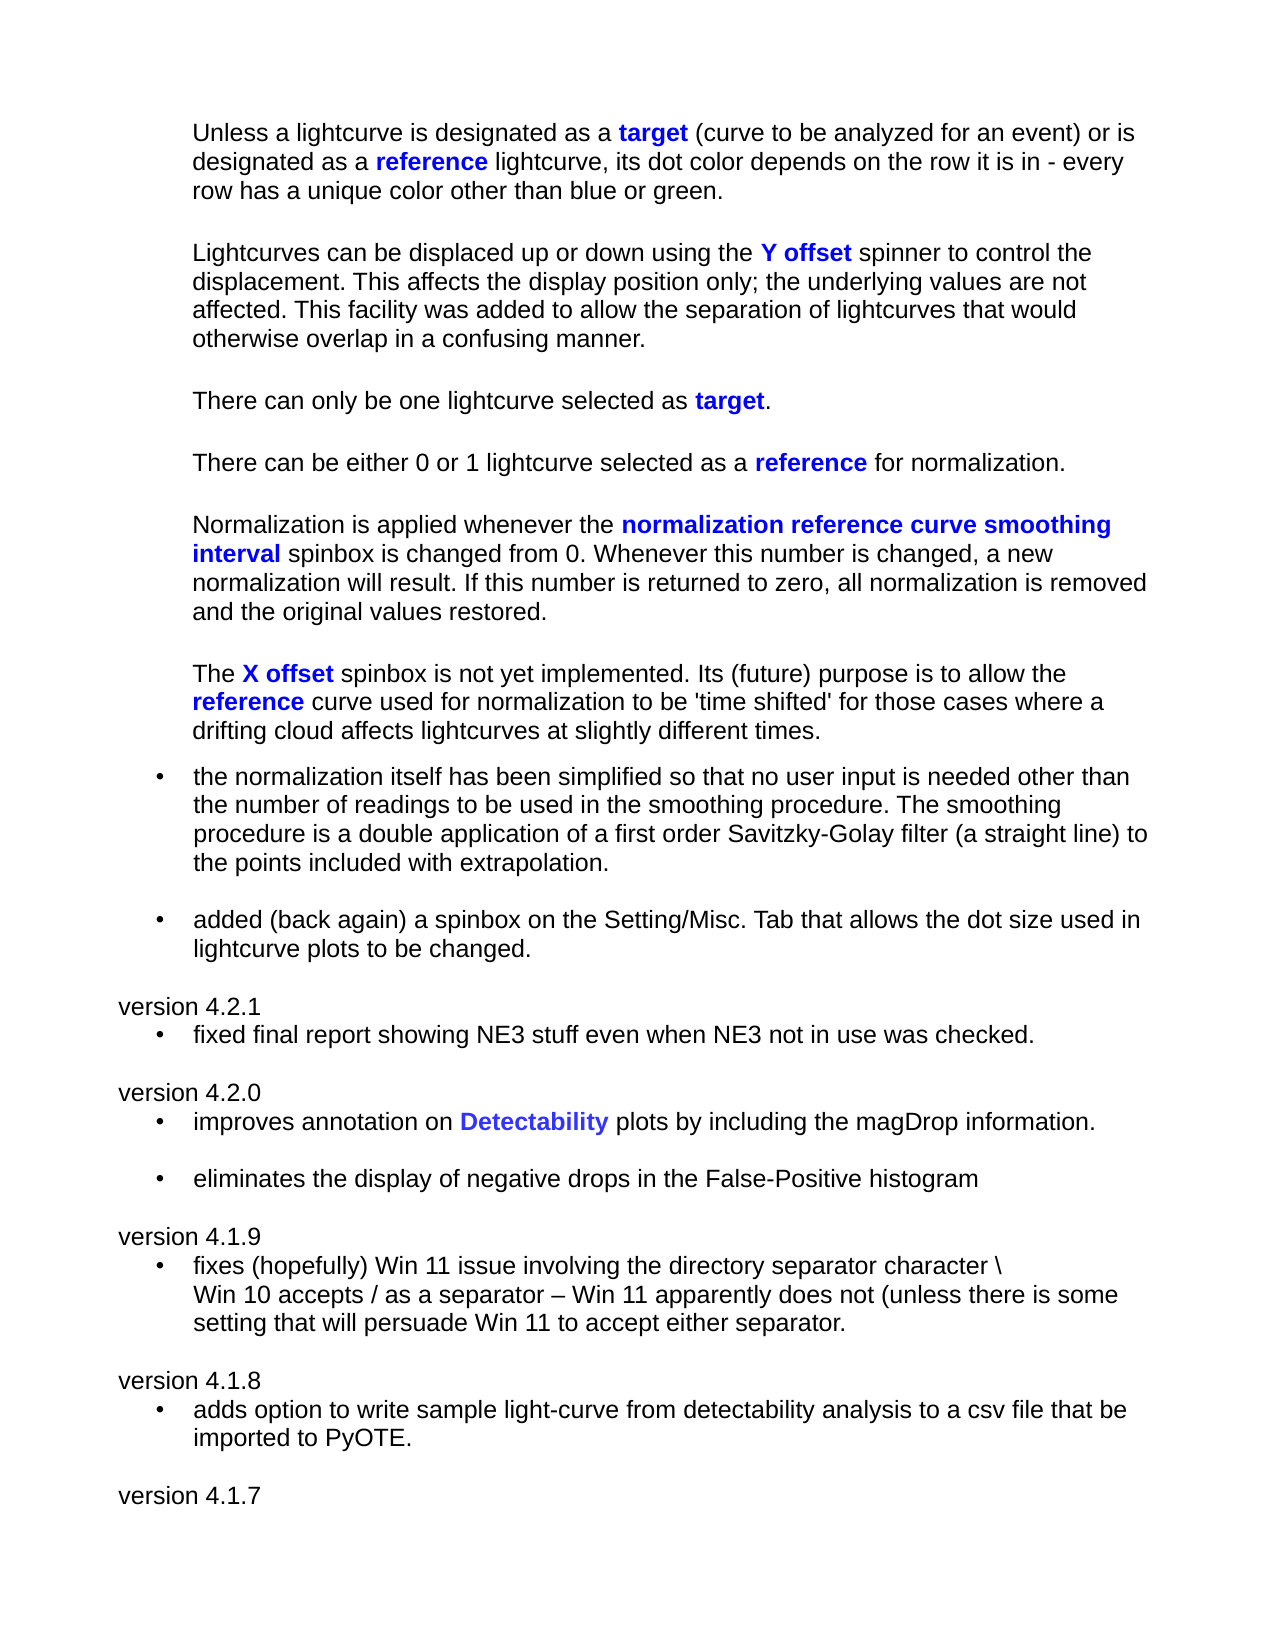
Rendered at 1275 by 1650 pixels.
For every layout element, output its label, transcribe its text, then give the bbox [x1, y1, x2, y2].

list added (back again) a spinbox on the Setting/Misc. Tab that allows the dot size used in lightcurve plots to be changed. [156, 905, 1157, 992]
list eliminates the display of negative drops in the False-Positive histogram [156, 1164, 1157, 1222]
text The X offset spinbox is not yet implemented. Its (future) purpose is to allow the reference curve used for normalization to be 'time shifted' for those cases where a drifting cloud affects lightcurves at slightly different times. [192, 658, 1157, 745]
list the normalization itself has been simplified so that no user input is needed other than the number of readings to be used in the smoothing procedure. The smoothing procedure is a double application of a first order Savitzky-Golay filter (a straight line) to the points included with extrapolation. [156, 761, 1157, 905]
list fixed final report showing NE3 stuff even when NE3 not in use was checked. [156, 1020, 1157, 1078]
text version 4.2.1 [118, 992, 1157, 1020]
text There can be either 0 or 1 lightcurve selected as a reference for normalization. [192, 448, 1157, 477]
text version 4.1.9 [118, 1222, 1157, 1251]
list fixes (hopefully) Win 11 issue involving the directory separator character \ Win 10 accepts / as a separator – Win 11 apparently does not (unless there is some setting that will persuade Win 11 to accept either separator. [156, 1251, 1157, 1366]
text version 4.1.8 [118, 1366, 1157, 1394]
text Unless a lightcurve is designated as a target (curve to be analyzed for an event) or is designated as a reference lightcurve, its dot color depends on the row it is in - every row has a unique color other than blue or green. [192, 118, 1157, 204]
list adds option to write sample light-curve from detectability analysis to a csv file that be imported to PyOTE. [156, 1394, 1157, 1481]
text There can only be one lightcurve selected as target. [192, 386, 1157, 415]
list improves annotation on Detectability plots by including the magDrop information. [156, 1107, 1157, 1164]
text Lightcurves can be displaced up or down using the Y offset spinner to control the displacement. This affects the display position only; the underlying values are not affected. This facility was added to allow the separation of lightcurves that would otherwise overlap in a confusing manner. [192, 238, 1157, 353]
text version 4.1.7 [118, 1481, 1157, 1510]
text Normalization is applied whenever the normalization reference curve smoothing interval spinbox is changed from 0. Whenever this number is changed, a new normalization will result. If this number is returned to zero, all normalization is removed and the original values restored. [192, 510, 1157, 625]
text version 4.2.0 [118, 1078, 1157, 1107]
